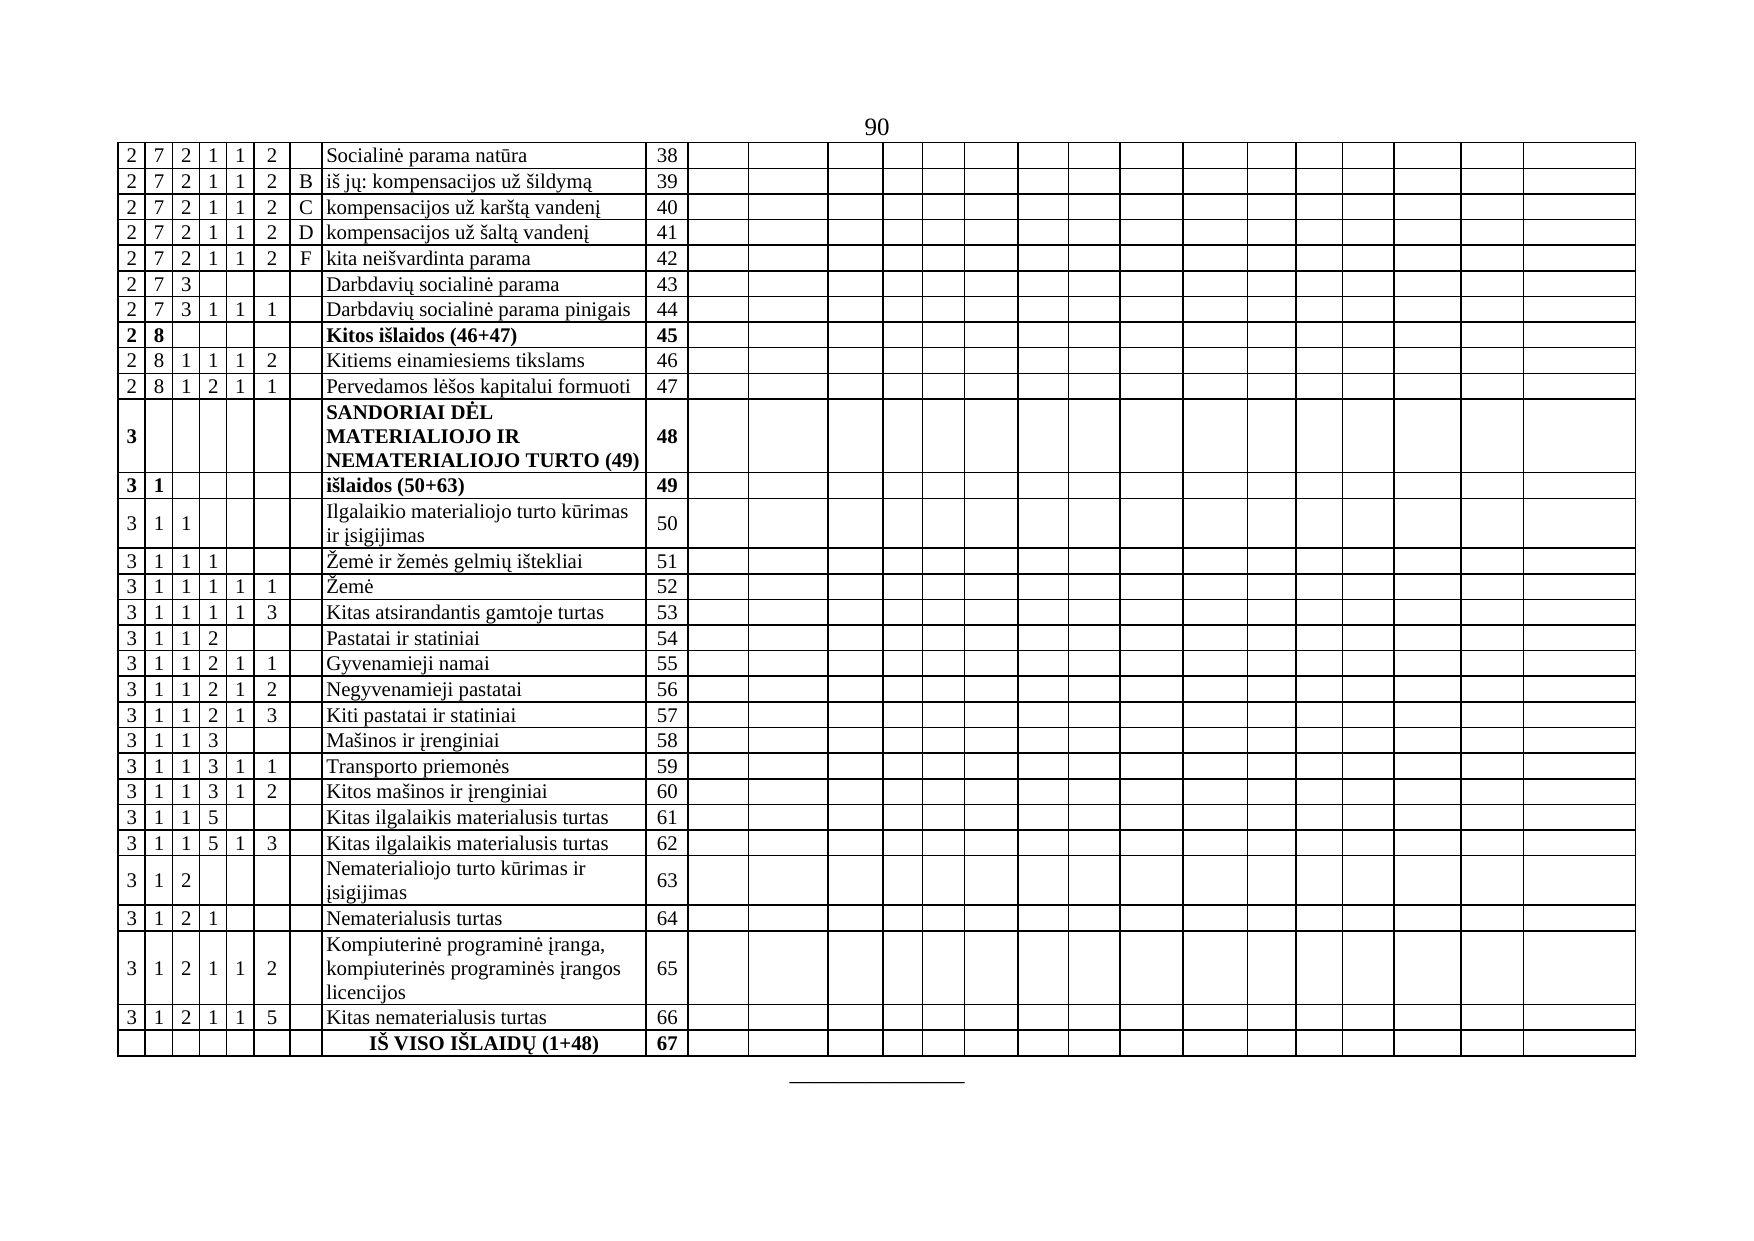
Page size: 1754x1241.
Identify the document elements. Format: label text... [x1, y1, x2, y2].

table_cell [1462, 932, 1523, 1004]
table_cell [1121, 348, 1182, 372]
text ______________ [118, 1057, 1635, 1085]
table_cell 2 [255, 143, 289, 167]
table_cell 1 [227, 600, 253, 624]
table_cell 8 [146, 323, 172, 347]
table_cell [965, 400, 1017, 472]
table_cell 3 [119, 677, 144, 701]
table_cell [689, 703, 748, 727]
table_cell [1069, 626, 1119, 650]
table_cell 1 [227, 754, 253, 778]
table_cell 3 [119, 805, 144, 829]
table_cell [689, 932, 748, 1004]
table_cell 1 [200, 348, 226, 372]
table_cell 2 [200, 651, 226, 675]
table_cell 42 [647, 246, 687, 270]
table_cell [1343, 374, 1393, 398]
table_cell [884, 297, 922, 321]
table_cell [884, 856, 922, 904]
table_cell [255, 272, 289, 296]
table_cell [1019, 856, 1068, 904]
table_cell [1019, 169, 1068, 193]
table_cell [1462, 651, 1523, 675]
table_cell [923, 143, 964, 167]
table_cell [1297, 400, 1342, 472]
table_cell [1069, 805, 1119, 829]
table_cell [1524, 754, 1635, 778]
table_cell [1019, 728, 1068, 752]
table_cell [1297, 143, 1342, 167]
table_cell 7 [146, 297, 172, 321]
table_cell [1524, 600, 1635, 624]
table_cell 1 [146, 600, 172, 624]
table_cell 1 [146, 575, 172, 598]
table_cell [1019, 575, 1068, 598]
table_cell [1343, 856, 1393, 904]
table_cell [1297, 600, 1342, 624]
table_cell [1019, 780, 1068, 803]
table_cell [1069, 728, 1119, 752]
table_cell [829, 143, 882, 167]
table_cell [1343, 549, 1393, 573]
table_cell 1 [227, 143, 253, 167]
table_cell [1343, 499, 1393, 547]
table_cell [1121, 400, 1182, 472]
table_cell [1524, 780, 1635, 803]
table_cell [1395, 400, 1460, 472]
table_cell [829, 323, 882, 347]
table_cell 1 [255, 754, 289, 778]
table_cell [923, 754, 964, 778]
table_cell [1395, 473, 1460, 497]
table_cell [749, 297, 827, 321]
table_cell [749, 575, 827, 598]
table_cell Negyvenamieji pastatai [323, 677, 645, 701]
table_cell [829, 754, 882, 778]
table_cell kompensacijos už šaltą vandenį [323, 220, 645, 244]
table_cell 39 [647, 169, 687, 193]
table_cell 1 [227, 246, 253, 270]
table_cell 1 [173, 549, 199, 573]
table_cell [1343, 1031, 1393, 1055]
table_cell [291, 1005, 321, 1029]
table_cell išlaidos (50+63) [323, 473, 645, 497]
table_cell [1297, 272, 1342, 296]
table_cell [291, 374, 321, 398]
table_cell [255, 549, 289, 573]
table_cell [1524, 575, 1635, 598]
table_cell 49 [647, 473, 687, 497]
table_cell [749, 1005, 827, 1029]
table_cell [227, 728, 253, 752]
table_cell [1297, 374, 1342, 398]
table_cell [1069, 169, 1119, 193]
table_cell 2 [255, 348, 289, 372]
table_cell [255, 473, 289, 497]
table_cell [689, 195, 748, 219]
table_cell [291, 651, 321, 675]
table_cell [1019, 703, 1068, 727]
table_cell [1395, 728, 1460, 752]
table_cell Darbdavių socialinė parama [323, 272, 645, 296]
table_cell [965, 297, 1017, 321]
table_cell [227, 906, 253, 930]
table_cell F [291, 246, 321, 270]
table_cell [255, 728, 289, 752]
table_cell 2 [119, 195, 144, 219]
table_cell 1 [146, 932, 172, 1004]
table_cell [1121, 220, 1182, 244]
table_cell [1069, 499, 1119, 547]
table_cell [923, 323, 964, 347]
table_cell 8 [146, 348, 172, 372]
table_cell [923, 348, 964, 372]
table_cell 1 [173, 831, 199, 855]
table_cell [1248, 703, 1295, 727]
table_cell [1019, 549, 1068, 573]
table_cell [1069, 549, 1119, 573]
table_cell [689, 549, 748, 573]
table_cell [1121, 856, 1182, 904]
table_cell 1 [146, 473, 172, 497]
table_cell 1 [200, 932, 226, 1004]
table_cell 7 [146, 220, 172, 244]
table_cell 2 [173, 143, 199, 167]
table_cell Kitiems einamiesiems tikslams [323, 348, 645, 372]
table_cell 3 [119, 626, 144, 650]
table_cell [291, 831, 321, 855]
table_cell [1019, 600, 1068, 624]
table_cell [1524, 169, 1635, 193]
table_cell [227, 400, 253, 472]
table_cell [200, 1031, 226, 1055]
table_cell [1248, 600, 1295, 624]
table_cell [923, 805, 964, 829]
table_cell [291, 143, 321, 167]
table_cell [1297, 499, 1342, 547]
table_cell [1248, 1031, 1295, 1055]
table_cell [884, 143, 922, 167]
table_cell [1184, 805, 1247, 829]
table_cell [923, 600, 964, 624]
table_cell Kitas nematerialusis turtas [323, 1005, 645, 1029]
table_cell [1524, 1031, 1635, 1055]
table_cell 44 [647, 297, 687, 321]
table_cell [689, 400, 748, 472]
table_cell Pervedamos lėšos kapitalui formuoti [323, 374, 645, 398]
table_cell [1019, 677, 1068, 701]
table_cell 2 [173, 932, 199, 1004]
table_cell [1462, 297, 1523, 321]
table_cell [255, 400, 289, 472]
table_cell [1395, 651, 1460, 675]
table_cell 1 [227, 1005, 253, 1029]
table_cell [1524, 651, 1635, 675]
table_cell [1248, 831, 1295, 855]
table_cell 58 [647, 728, 687, 752]
table_cell 1 [200, 220, 226, 244]
table_cell [689, 499, 748, 547]
table_cell [1395, 246, 1460, 270]
table_cell [1019, 246, 1068, 270]
table_cell Gyvenamieji namai [323, 651, 645, 675]
table_cell 2 [119, 246, 144, 270]
table_cell [1524, 323, 1635, 347]
table_cell [829, 246, 882, 270]
table_cell [1524, 220, 1635, 244]
table_cell [965, 651, 1017, 675]
table_cell [1019, 473, 1068, 497]
table_cell [1184, 831, 1247, 855]
table_cell [1184, 272, 1247, 296]
table_cell 1 [227, 932, 253, 1004]
table_cell [1019, 374, 1068, 398]
table_cell [749, 272, 827, 296]
table_cell 2 [255, 220, 289, 244]
table_cell [923, 272, 964, 296]
table_cell [1524, 932, 1635, 1004]
table_cell [689, 677, 748, 701]
table_cell [1019, 1005, 1068, 1029]
table_cell [1395, 272, 1460, 296]
table_cell [291, 932, 321, 1004]
table_cell Kompiuterinė programinė įranga, kompiuterinės programinės įrangos licencijos [323, 932, 645, 1004]
table_cell [1069, 703, 1119, 727]
table_cell [689, 906, 748, 930]
table_cell 7 [146, 272, 172, 296]
table_cell 1 [227, 220, 253, 244]
table_cell [1121, 703, 1182, 727]
table_cell [1019, 195, 1068, 219]
table_cell 1 [173, 651, 199, 675]
table_cell [829, 499, 882, 547]
table_cell kompensacijos už karštą vandenį [323, 195, 645, 219]
table_cell 3 [255, 703, 289, 727]
table_cell [1184, 143, 1247, 167]
table_cell [1184, 856, 1247, 904]
table_cell [255, 805, 289, 829]
table_cell 2 [255, 246, 289, 270]
table_cell [884, 728, 922, 752]
table_cell [965, 677, 1017, 701]
table_cell [1121, 600, 1182, 624]
table_cell [884, 651, 922, 675]
table_cell [1019, 626, 1068, 650]
table_cell [1184, 323, 1247, 347]
table_cell 1 [200, 600, 226, 624]
table_cell [1524, 499, 1635, 547]
table_cell 3 [119, 499, 144, 547]
table_cell [884, 323, 922, 347]
table_cell [965, 754, 1017, 778]
table_cell 1 [146, 703, 172, 727]
table_cell [1121, 805, 1182, 829]
table_cell 3 [119, 400, 144, 472]
table_cell [1184, 626, 1247, 650]
table_cell [1395, 169, 1460, 193]
table_cell [923, 780, 964, 803]
table_cell 1 [227, 297, 253, 321]
table_cell [1343, 195, 1393, 219]
table_cell 1 [200, 246, 226, 270]
table_cell kita neišvardinta parama [323, 246, 645, 270]
table_cell [1248, 906, 1295, 930]
table_cell [255, 856, 289, 904]
table_cell [1248, 549, 1295, 573]
table_cell [1343, 754, 1393, 778]
table_cell [1184, 195, 1247, 219]
table_cell 3 [119, 856, 144, 904]
table_cell 56 [647, 677, 687, 701]
table_cell 46 [647, 348, 687, 372]
table_cell [1019, 932, 1068, 1004]
table_cell [200, 323, 226, 347]
table_cell [1524, 400, 1635, 472]
table_cell [884, 473, 922, 497]
table_cell [965, 906, 1017, 930]
table_cell 1 [227, 831, 253, 855]
table_cell [1121, 246, 1182, 270]
table_cell [1248, 575, 1295, 598]
table_cell [923, 677, 964, 701]
table_cell [749, 856, 827, 904]
table_cell [1248, 651, 1295, 675]
table_cell [1343, 703, 1393, 727]
table_cell [1462, 805, 1523, 829]
table_cell [923, 932, 964, 1004]
table_cell [1395, 1005, 1460, 1029]
table_cell [1248, 626, 1295, 650]
table_cell 3 [119, 754, 144, 778]
table_cell 3 [255, 600, 289, 624]
table_cell [291, 754, 321, 778]
table_cell [1121, 754, 1182, 778]
table_cell [689, 575, 748, 598]
table_cell [1343, 600, 1393, 624]
table_cell [749, 169, 827, 193]
table_cell [923, 575, 964, 598]
table_cell [1121, 831, 1182, 855]
table_cell 2 [200, 374, 226, 398]
table_cell [1462, 348, 1523, 372]
table_cell [291, 473, 321, 497]
table_cell [1248, 143, 1295, 167]
table_cell [829, 600, 882, 624]
table_cell [146, 1031, 172, 1055]
table_cell [1019, 1031, 1068, 1055]
table_cell [829, 703, 882, 727]
table_cell 3 [200, 728, 226, 752]
table_cell 1 [200, 1005, 226, 1029]
table_cell 59 [647, 754, 687, 778]
table_cell [1343, 805, 1393, 829]
table_cell [1297, 754, 1342, 778]
table_cell 1 [200, 143, 226, 167]
table_cell [291, 549, 321, 573]
table_cell [923, 246, 964, 270]
table_cell 8 [146, 374, 172, 398]
table_cell 3 [119, 575, 144, 598]
table_cell [1524, 677, 1635, 701]
table_cell [749, 499, 827, 547]
table_cell 1 [227, 374, 253, 398]
table_cell [829, 169, 882, 193]
table_cell 62 [647, 831, 687, 855]
table_cell [749, 600, 827, 624]
table_cell [1069, 400, 1119, 472]
table_cell [749, 728, 827, 752]
table_cell [689, 1031, 748, 1055]
table_cell [689, 374, 748, 398]
table_cell [1297, 348, 1342, 372]
table_cell [291, 906, 321, 930]
table_cell [227, 1031, 253, 1055]
table_cell 3 [173, 297, 199, 321]
table_cell [1297, 703, 1342, 727]
table_cell 48 [647, 400, 687, 472]
table_cell [1121, 651, 1182, 675]
table_cell 2 [173, 169, 199, 193]
table_cell [1524, 143, 1635, 167]
table_cell [1121, 549, 1182, 573]
table_cell [1462, 195, 1523, 219]
table_cell [965, 143, 1017, 167]
table_cell [1395, 805, 1460, 829]
table_cell [1184, 906, 1247, 930]
table_cell [749, 626, 827, 650]
table_cell [1524, 348, 1635, 372]
table_cell [884, 906, 922, 930]
table_cell 5 [255, 1005, 289, 1029]
table_cell [923, 400, 964, 472]
table_cell [689, 323, 748, 347]
table_cell [1248, 246, 1295, 270]
table_cell [1184, 703, 1247, 727]
table_cell [689, 754, 748, 778]
table_cell [884, 626, 922, 650]
table_cell [923, 549, 964, 573]
table_cell [1121, 780, 1182, 803]
table_cell [1248, 272, 1295, 296]
table_cell 2 [255, 677, 289, 701]
table_cell [689, 1005, 748, 1029]
table_cell [689, 169, 748, 193]
table_cell [749, 703, 827, 727]
table_cell [1395, 906, 1460, 930]
table_cell 2 [173, 906, 199, 930]
table_cell [291, 703, 321, 727]
table_cell 1 [255, 651, 289, 675]
table_cell [1395, 220, 1460, 244]
table_cell 2 [200, 703, 226, 727]
table_cell B [291, 169, 321, 193]
table_cell 1 [200, 195, 226, 219]
table_cell [1395, 831, 1460, 855]
table_cell [1395, 549, 1460, 573]
table_cell Darbdavių socialinė parama pinigais [323, 297, 645, 321]
table_cell [923, 374, 964, 398]
table_cell 2 [119, 272, 144, 296]
table_cell [1184, 499, 1247, 547]
table_cell [1395, 703, 1460, 727]
table_cell [884, 400, 922, 472]
table_cell [884, 169, 922, 193]
table_cell [1019, 754, 1068, 778]
table_cell [689, 220, 748, 244]
table_cell [1395, 297, 1460, 321]
table_cell [1343, 348, 1393, 372]
table_cell [1121, 473, 1182, 497]
table_cell [291, 856, 321, 904]
table_cell [1297, 906, 1342, 930]
table_cell [1069, 195, 1119, 219]
table_cell [1343, 272, 1393, 296]
table_cell [965, 831, 1017, 855]
table_cell [1069, 374, 1119, 398]
table_cell [1121, 1031, 1182, 1055]
table_cell [829, 220, 882, 244]
table_cell [689, 246, 748, 270]
table_cell 1 [227, 169, 253, 193]
table_cell [965, 856, 1017, 904]
table_cell 1 [200, 169, 226, 193]
table_cell [1297, 1031, 1342, 1055]
table_cell 3 [119, 549, 144, 573]
table_cell 2 [200, 677, 226, 701]
table_cell [255, 323, 289, 347]
table_cell 2 [255, 169, 289, 193]
table_cell [1069, 220, 1119, 244]
table_cell [291, 499, 321, 547]
table_cell 1 [146, 626, 172, 650]
table_cell [884, 220, 922, 244]
table_cell 66 [647, 1005, 687, 1029]
table_cell Kitos mašinos ir įrenginiai [323, 780, 645, 803]
table_cell 1 [227, 677, 253, 701]
table_cell [923, 856, 964, 904]
table_cell [749, 348, 827, 372]
table_cell [1343, 400, 1393, 472]
table_cell [1069, 677, 1119, 701]
table_cell 2 [173, 1005, 199, 1029]
table_cell [1297, 651, 1342, 675]
table_cell [1248, 169, 1295, 193]
table_cell [1297, 1005, 1342, 1029]
table_cell [1121, 575, 1182, 598]
table_cell 1 [173, 728, 199, 752]
table_cell [227, 473, 253, 497]
table_cell [965, 348, 1017, 372]
table_cell [1069, 932, 1119, 1004]
table_cell [829, 626, 882, 650]
table_cell [1019, 400, 1068, 472]
table_cell [829, 575, 882, 598]
table_cell [1019, 906, 1068, 930]
table_cell 3 [119, 906, 144, 930]
table_cell [1297, 169, 1342, 193]
table_cell [1121, 626, 1182, 650]
table_cell [1019, 805, 1068, 829]
table_cell [923, 1005, 964, 1029]
table_cell [1297, 677, 1342, 701]
table_cell [1343, 1005, 1393, 1029]
table_cell [255, 1031, 289, 1055]
table_cell 1 [173, 348, 199, 372]
table_cell [1297, 805, 1342, 829]
table_cell [884, 831, 922, 855]
table_cell 1 [227, 195, 253, 219]
table_cell [689, 728, 748, 752]
table_cell 3 [173, 272, 199, 296]
table_cell [829, 400, 882, 472]
table_cell [965, 728, 1017, 752]
table_cell 3 [119, 728, 144, 752]
table_cell [146, 400, 172, 472]
table_cell Kitas atsirandantis gamtoje turtas [323, 600, 645, 624]
table_cell [1343, 169, 1393, 193]
table_cell [689, 780, 748, 803]
table_cell [1462, 906, 1523, 930]
table_cell 3 [119, 1005, 144, 1029]
table_cell [1462, 780, 1523, 803]
table_cell [749, 906, 827, 930]
table_cell 7 [146, 246, 172, 270]
table_cell [965, 195, 1017, 219]
table_cell [1121, 499, 1182, 547]
table_cell [1524, 626, 1635, 650]
table_cell [1343, 780, 1393, 803]
table_cell [1524, 831, 1635, 855]
table_cell Pastatai ir statiniai [323, 626, 645, 650]
table_cell 1 [200, 575, 226, 598]
table_cell [749, 754, 827, 778]
table_cell C [291, 195, 321, 219]
table_cell [965, 499, 1017, 547]
table_cell [923, 703, 964, 727]
table_cell [1121, 677, 1182, 701]
table_cell [884, 1031, 922, 1055]
table_cell [291, 575, 321, 598]
table_cell [1395, 348, 1460, 372]
table_cell [1248, 780, 1295, 803]
table_cell [1395, 754, 1460, 778]
table_cell [1395, 932, 1460, 1004]
table_cell [1121, 169, 1182, 193]
table_cell [1297, 323, 1342, 347]
table_cell [1395, 323, 1460, 347]
table_cell 1 [173, 499, 199, 547]
table_cell [1462, 728, 1523, 752]
table_cell [1121, 297, 1182, 321]
table_cell [1184, 651, 1247, 675]
table_cell [829, 780, 882, 803]
table_cell 1 [200, 297, 226, 321]
table_cell [1395, 575, 1460, 598]
table_cell [829, 1031, 882, 1055]
table_cell [1462, 220, 1523, 244]
table_cell [1069, 780, 1119, 803]
table_cell [1343, 323, 1393, 347]
table_cell Žemė [323, 575, 645, 598]
table_cell [749, 143, 827, 167]
table_cell [1184, 400, 1247, 472]
table_cell 3 [119, 600, 144, 624]
table_cell 52 [647, 575, 687, 598]
table_cell [291, 297, 321, 321]
table_cell [1395, 626, 1460, 650]
table_cell [227, 549, 253, 573]
table_cell [689, 600, 748, 624]
table_cell iš jų: kompensacijos už šildymą [323, 169, 645, 193]
table_cell 1 [227, 575, 253, 598]
table_cell [1019, 143, 1068, 167]
table_cell 1 [227, 651, 253, 675]
table_cell [200, 272, 226, 296]
table_cell [1395, 780, 1460, 803]
table_cell [1524, 703, 1635, 727]
table_cell 1 [255, 575, 289, 598]
table_cell [965, 169, 1017, 193]
table_cell [1069, 272, 1119, 296]
table_cell [965, 272, 1017, 296]
table_cell 2 [119, 169, 144, 193]
table_cell [965, 575, 1017, 598]
table_cell [1395, 677, 1460, 701]
table_cell Kitos išlaidos (46+47) [323, 323, 645, 347]
table_cell [829, 549, 882, 573]
table_cell [884, 374, 922, 398]
table_cell 65 [647, 932, 687, 1004]
table_cell Nematerialiojo turto kūrimas ir įsigijimas [323, 856, 645, 904]
table_cell [1343, 831, 1393, 855]
table_cell [923, 831, 964, 855]
table_cell 1 [146, 1005, 172, 1029]
table_cell [1248, 220, 1295, 244]
table_cell Ilgalaikio materialiojo turto kūrimas ir įsigijimas [323, 499, 645, 547]
table_cell 1 [146, 754, 172, 778]
table_cell [1069, 651, 1119, 675]
table_cell [1524, 272, 1635, 296]
table_cell [1248, 297, 1295, 321]
table_cell 1 [146, 856, 172, 904]
table_cell [923, 1031, 964, 1055]
table_cell 3 [119, 473, 144, 497]
table_cell 38 [647, 143, 687, 167]
table_cell 2 [173, 856, 199, 904]
table_cell [1069, 297, 1119, 321]
table_cell [884, 600, 922, 624]
table_cell [1248, 1005, 1295, 1029]
table_cell 41 [647, 220, 687, 244]
table_cell [1462, 856, 1523, 904]
table_cell [1184, 169, 1247, 193]
table_cell [1019, 831, 1068, 855]
table_cell [1343, 906, 1393, 930]
table_cell 51 [647, 549, 687, 573]
table_cell 67 [647, 1031, 687, 1055]
table_cell [884, 575, 922, 598]
table_cell 1 [227, 780, 253, 803]
table_cell [1524, 728, 1635, 752]
table_cell 1 [173, 754, 199, 778]
table_cell [1462, 549, 1523, 573]
table_cell [749, 677, 827, 701]
table_cell [749, 1031, 827, 1055]
table_cell [1069, 754, 1119, 778]
table_cell [829, 677, 882, 701]
table_cell [965, 323, 1017, 347]
table_cell [923, 626, 964, 650]
table_cell [1343, 651, 1393, 675]
table_cell [965, 473, 1017, 497]
table_cell [227, 499, 253, 547]
table_cell Žemė ir žemės gelmių ištekliai [323, 549, 645, 573]
table_cell [884, 272, 922, 296]
table_cell [965, 780, 1017, 803]
table_cell [749, 374, 827, 398]
table_cell 1 [173, 600, 199, 624]
table_cell [965, 932, 1017, 1004]
table_cell [749, 323, 827, 347]
table_cell [1248, 473, 1295, 497]
table_cell [1019, 499, 1068, 547]
table_cell [1395, 195, 1460, 219]
table_cell [1297, 195, 1342, 219]
table_cell 1 [146, 677, 172, 701]
table_cell 3 [119, 651, 144, 675]
table_cell 3 [200, 754, 226, 778]
table_cell 2 [119, 220, 144, 244]
table_cell [1248, 932, 1295, 1004]
table_cell [1069, 906, 1119, 930]
table_cell 1 [200, 549, 226, 573]
table_cell [1395, 374, 1460, 398]
table_cell [1184, 348, 1247, 372]
table_cell [1462, 169, 1523, 193]
table_cell 3 [200, 780, 226, 803]
table_cell [965, 1005, 1017, 1029]
table_cell [1343, 626, 1393, 650]
table_cell 50 [647, 499, 687, 547]
table_cell 53 [647, 600, 687, 624]
table_cell [1069, 856, 1119, 904]
table_cell [173, 400, 199, 472]
table_cell SANDORIAI DĖL MATERIALIOJO IR NEMATERIALIOJO TURTO (49) [323, 400, 645, 472]
table_cell [1121, 195, 1182, 219]
table_cell [227, 323, 253, 347]
table_cell [829, 856, 882, 904]
table_cell 2 [255, 195, 289, 219]
table_cell [884, 195, 922, 219]
table_cell [749, 831, 827, 855]
table_cell 61 [647, 805, 687, 829]
table_cell [749, 220, 827, 244]
table_cell 3 [119, 703, 144, 727]
table_cell [829, 348, 882, 372]
table_cell 7 [146, 195, 172, 219]
table_cell 64 [647, 906, 687, 930]
table_cell 1 [173, 805, 199, 829]
table_cell [1019, 323, 1068, 347]
table_cell 1 [227, 348, 253, 372]
table_cell [1297, 549, 1342, 573]
table_cell IŠ VISO IŠLAIDŲ (1+48) [323, 1031, 645, 1055]
table_cell [829, 374, 882, 398]
table_cell [1121, 323, 1182, 347]
table_cell [227, 626, 253, 650]
table_cell 2 [255, 932, 289, 1004]
table_cell 3 [255, 831, 289, 855]
table_cell Kitas ilgalaikis materialusis turtas [323, 805, 645, 829]
table_cell [1019, 220, 1068, 244]
table_cell [1343, 220, 1393, 244]
table_cell 2 [200, 626, 226, 650]
table_cell Kitas ilgalaikis materialusis turtas [323, 831, 645, 855]
table_cell [200, 856, 226, 904]
table_cell [1343, 728, 1393, 752]
table_cell 1 [173, 626, 199, 650]
table_cell [689, 297, 748, 321]
table_cell Transporto priemonės [323, 754, 645, 778]
table_cell [1184, 473, 1247, 497]
table_cell [1248, 374, 1295, 398]
table_cell [1184, 374, 1247, 398]
table_cell [689, 651, 748, 675]
table_cell [884, 549, 922, 573]
table_cell [1297, 297, 1342, 321]
table_cell [1019, 297, 1068, 321]
table_cell [1462, 1005, 1523, 1029]
table_cell 5 [200, 831, 226, 855]
table_cell [965, 374, 1017, 398]
table_cell [965, 1031, 1017, 1055]
table_cell [923, 220, 964, 244]
table_cell [884, 805, 922, 829]
table_cell [829, 195, 882, 219]
table_cell 1 [173, 374, 199, 398]
table_cell [1184, 246, 1247, 270]
table_cell 3 [119, 780, 144, 803]
table_cell [1524, 195, 1635, 219]
table_cell 45 [647, 323, 687, 347]
table_cell [1343, 246, 1393, 270]
table_cell Mašinos ir įrenginiai [323, 728, 645, 752]
table_cell 1 [173, 780, 199, 803]
table_cell [749, 805, 827, 829]
table_cell [1121, 1005, 1182, 1029]
table_cell 54 [647, 626, 687, 650]
table_cell [1297, 575, 1342, 598]
table_cell [1069, 1005, 1119, 1029]
table_cell 1 [146, 651, 172, 675]
table_cell [1343, 473, 1393, 497]
table_cell 2 [119, 374, 144, 398]
table_cell [749, 473, 827, 497]
table_cell [1524, 549, 1635, 573]
table_cell [749, 195, 827, 219]
table_cell [1248, 805, 1295, 829]
table_cell [1524, 906, 1635, 930]
table_cell 7 [146, 143, 172, 167]
table_cell [1297, 831, 1342, 855]
table_cell 1 [146, 831, 172, 855]
table_cell [255, 906, 289, 930]
table_cell Socialinė parama natūra [323, 143, 645, 167]
table_cell [1069, 246, 1119, 270]
table_cell [1069, 831, 1119, 855]
table_cell [291, 1031, 321, 1055]
table_cell [1462, 323, 1523, 347]
table_cell [689, 626, 748, 650]
table_cell 1 [200, 906, 226, 930]
table_cell [1248, 400, 1295, 472]
table_cell [1462, 374, 1523, 398]
table_cell 1 [146, 728, 172, 752]
table_cell 2 [119, 143, 144, 167]
table_cell [1248, 754, 1295, 778]
table_cell 1 [173, 575, 199, 598]
table_cell [965, 549, 1017, 573]
table_cell [1069, 1031, 1119, 1055]
table_cell [1462, 703, 1523, 727]
table_cell [923, 728, 964, 752]
table_cell [1248, 856, 1295, 904]
table_cell [1524, 374, 1635, 398]
table_cell [829, 473, 882, 497]
table_cell [1524, 856, 1635, 904]
table_cell [1121, 143, 1182, 167]
table_cell [749, 246, 827, 270]
table_cell [1462, 600, 1523, 624]
table_cell [200, 400, 226, 472]
table_cell [829, 831, 882, 855]
table_cell 40 [647, 195, 687, 219]
table_cell [1248, 195, 1295, 219]
table_cell [884, 677, 922, 701]
table_cell [1069, 473, 1119, 497]
table_cell [1297, 473, 1342, 497]
table_cell [1248, 677, 1295, 701]
table_cell 5 [200, 805, 226, 829]
table_cell [291, 600, 321, 624]
table_cell [1069, 348, 1119, 372]
table_cell [1395, 600, 1460, 624]
table_cell [1462, 754, 1523, 778]
table_cell [1184, 297, 1247, 321]
table_cell 60 [647, 780, 687, 803]
table_cell [255, 499, 289, 547]
table_cell [884, 780, 922, 803]
table_cell [1462, 677, 1523, 701]
table_cell [1019, 651, 1068, 675]
table_cell 1 [146, 499, 172, 547]
table_cell [1462, 575, 1523, 598]
table_cell [1069, 575, 1119, 598]
table_cell [119, 1031, 144, 1055]
table_cell [1395, 1031, 1460, 1055]
table_cell [1462, 473, 1523, 497]
table_cell [1395, 499, 1460, 547]
table_cell [1121, 906, 1182, 930]
table_cell Kiti pastatai ir statiniai [323, 703, 645, 727]
table_cell [749, 400, 827, 472]
table_cell 1 [255, 374, 289, 398]
table_cell Nematerialusis turtas [323, 906, 645, 930]
table_cell [689, 856, 748, 904]
table_cell [1184, 754, 1247, 778]
table_cell [923, 473, 964, 497]
table_cell [200, 499, 226, 547]
table_cell [291, 626, 321, 650]
table_cell [1297, 626, 1342, 650]
table_cell [884, 754, 922, 778]
table_cell 3 [119, 831, 144, 855]
table_cell [291, 728, 321, 752]
table_cell [689, 143, 748, 167]
table_cell [749, 651, 827, 675]
table_cell [1184, 1031, 1247, 1055]
table_cell 43 [647, 272, 687, 296]
table_cell [884, 246, 922, 270]
table_cell 1 [227, 703, 253, 727]
table_cell [1462, 246, 1523, 270]
table_cell 2 [255, 780, 289, 803]
table_cell [923, 651, 964, 675]
table_cell [923, 169, 964, 193]
table_cell [1184, 600, 1247, 624]
table_cell [829, 728, 882, 752]
table_cell [1343, 575, 1393, 598]
table_cell [1462, 400, 1523, 472]
table_cell [291, 805, 321, 829]
table_cell 2 [173, 246, 199, 270]
table_cell [1524, 297, 1635, 321]
table_cell [200, 473, 226, 497]
table_cell [1184, 575, 1247, 598]
table_cell [829, 1005, 882, 1029]
table_cell [1343, 143, 1393, 167]
table_cell [227, 272, 253, 296]
table_cell [227, 856, 253, 904]
table_cell [173, 1031, 199, 1055]
table_cell [1524, 805, 1635, 829]
table_cell [1121, 272, 1182, 296]
table_cell [1184, 677, 1247, 701]
table_cell [1184, 780, 1247, 803]
table_cell [291, 323, 321, 347]
table_cell [1297, 246, 1342, 270]
table_cell [749, 780, 827, 803]
table_cell [829, 932, 882, 1004]
table_cell 63 [647, 856, 687, 904]
table_cell [1462, 272, 1523, 296]
table_cell [1184, 549, 1247, 573]
table_cell [1248, 323, 1295, 347]
table_cell 1 [146, 549, 172, 573]
table_cell [1297, 932, 1342, 1004]
table_cell [965, 805, 1017, 829]
table_cell [1069, 600, 1119, 624]
table_cell [227, 805, 253, 829]
table_cell [1248, 499, 1295, 547]
table_cell [923, 906, 964, 930]
table_cell [829, 906, 882, 930]
table_cell 47 [647, 374, 687, 398]
table_cell [1297, 780, 1342, 803]
table_cell 2 [119, 348, 144, 372]
table_cell [1462, 499, 1523, 547]
table_cell [1462, 626, 1523, 650]
table_cell [1343, 677, 1393, 701]
table_cell [884, 499, 922, 547]
table_cell 1 [146, 906, 172, 930]
table_cell [1297, 728, 1342, 752]
table_cell [689, 272, 748, 296]
table_cell [1524, 246, 1635, 270]
table_cell [1069, 323, 1119, 347]
table_cell 3 [119, 932, 144, 1004]
table_cell [1297, 856, 1342, 904]
table_cell [173, 323, 199, 347]
table_cell 1 [146, 780, 172, 803]
table_cell [689, 831, 748, 855]
table_cell [1184, 220, 1247, 244]
table_cell [689, 348, 748, 372]
table_cell [689, 805, 748, 829]
table_cell 2 [119, 297, 144, 321]
table_cell [965, 246, 1017, 270]
table_cell [884, 1005, 922, 1029]
table_cell [923, 195, 964, 219]
table_cell 2 [173, 195, 199, 219]
table_cell [829, 805, 882, 829]
table_cell [1248, 348, 1295, 372]
table_cell [1019, 272, 1068, 296]
table_cell [1184, 932, 1247, 1004]
table_cell [291, 272, 321, 296]
table_cell 55 [647, 651, 687, 675]
table_cell 1 [255, 297, 289, 321]
table_cell 1 [173, 677, 199, 701]
table_cell [1019, 348, 1068, 372]
table_cell [923, 499, 964, 547]
table_cell [965, 600, 1017, 624]
table_cell 2 [173, 220, 199, 244]
table_cell [884, 932, 922, 1004]
table_cell [689, 473, 748, 497]
table_cell [829, 272, 882, 296]
table_cell [291, 348, 321, 372]
table_cell [1184, 728, 1247, 752]
table_cell [173, 473, 199, 497]
table_cell [1184, 1005, 1247, 1029]
table_cell 57 [647, 703, 687, 727]
table_cell [1069, 143, 1119, 167]
table_cell [965, 626, 1017, 650]
table_cell [1524, 1005, 1635, 1029]
table_cell [291, 677, 321, 701]
table_cell [291, 400, 321, 472]
table_cell [1462, 143, 1523, 167]
table_cell [829, 297, 882, 321]
table_cell 1 [173, 703, 199, 727]
table_cell [965, 220, 1017, 244]
table_cell [1462, 831, 1523, 855]
table_cell [291, 780, 321, 803]
table_cell [1343, 932, 1393, 1004]
table_cell [1343, 297, 1393, 321]
table_cell [749, 549, 827, 573]
table_cell [1524, 473, 1635, 497]
table_cell [1121, 374, 1182, 398]
table_cell [1121, 728, 1182, 752]
table_cell D [291, 220, 321, 244]
table_cell [1395, 856, 1460, 904]
table_cell [965, 703, 1017, 727]
table_cell [1248, 728, 1295, 752]
table_cell [1395, 143, 1460, 167]
table_cell 7 [146, 169, 172, 193]
table_cell 2 [119, 323, 144, 347]
table_cell [884, 703, 922, 727]
table_cell [884, 348, 922, 372]
table_cell [1121, 932, 1182, 1004]
table_cell [923, 297, 964, 321]
table_cell [829, 651, 882, 675]
table_cell [255, 626, 289, 650]
table_cell [1462, 1031, 1523, 1055]
table_cell [1297, 220, 1342, 244]
table_cell [749, 932, 827, 1004]
table_cell 1 [146, 805, 172, 829]
